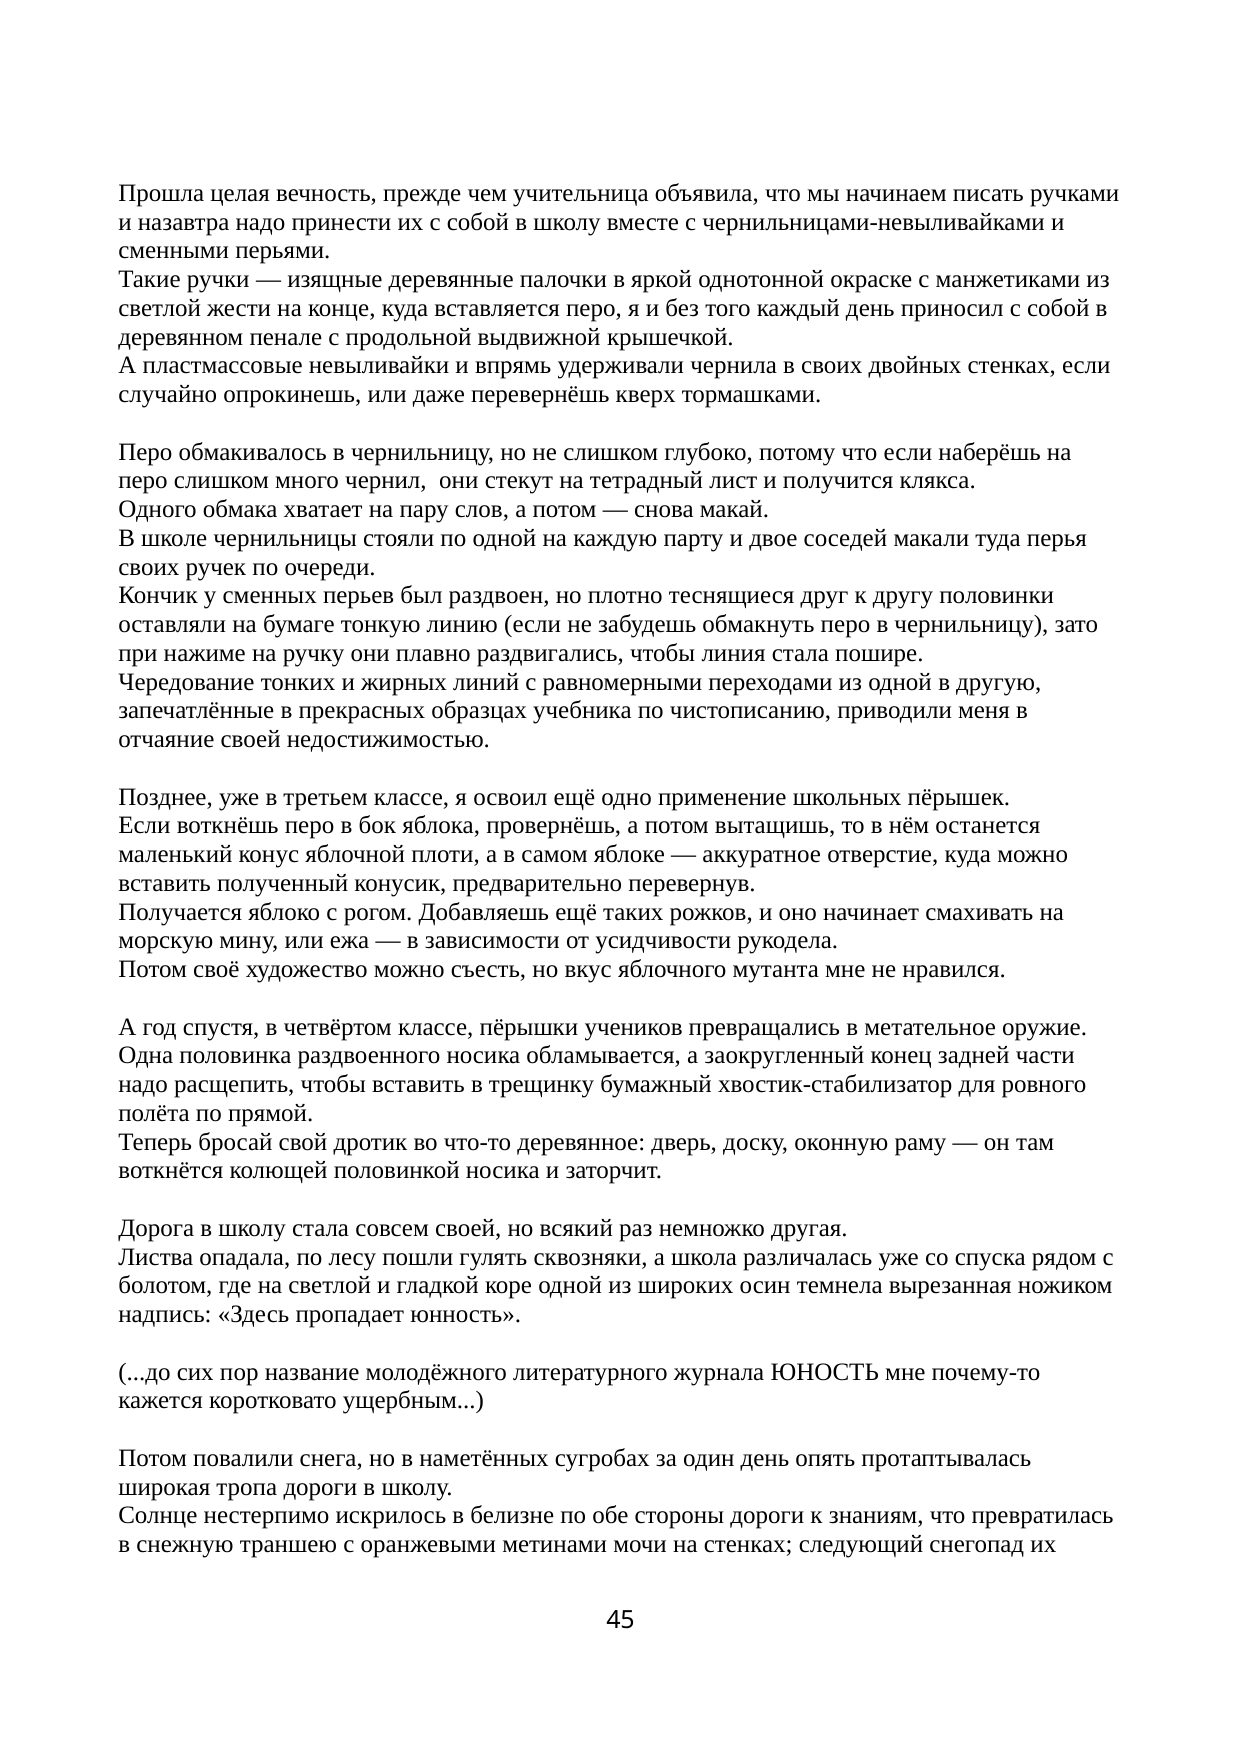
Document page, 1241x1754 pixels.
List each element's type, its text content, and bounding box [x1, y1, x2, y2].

text Потом своё художество можно съесть, но вкус яблочного мутанта мне не нравился. [118, 954, 1122, 983]
text Теперь бросай свой дротик во что-то деревянное: дверь, доску, оконную раму — он там воткнётся колющей половинкой носика и заторчит. [118, 1127, 1122, 1184]
text Одна половинка раздвоенного носика обламывается, а заокругленный конец задней части надо расщепить, чтобы вставить в трещинку бумажный хвостик-стабилизатор для ровного полёта по прямой. [118, 1041, 1122, 1127]
text Потом повалили снега, но в наметённых сугробах за один день опять протаптывалась широкая тропа дороги в школу. [118, 1443, 1122, 1501]
text А год спустя, в четвёртом классе, пёрышки учеников превращались в метательное оружие. [118, 1012, 1122, 1041]
text Позднее, уже в третьем классе, я освоил ещё одно применение школьных пёрышек. [118, 782, 1122, 811]
text (...до сих пор название молодёжного литературного журнала ЮНОСТЬ мне почему-то кажется коротковато ущербным...) [118, 1357, 1122, 1414]
text Одного обмака хватает на пару слов, а потом — снова макай. [118, 494, 1122, 523]
text Прошла целая вечность, прежде чем учительница объявила, что мы начинаем писать ручками и назавтра надо принести их с собой в школу вместе с чернильницами-невыливайками и сменными перьями. [118, 178, 1122, 264]
text Солнце нестерпимо искрилось в белизне по обе стороны дороги к знаниям, что превратилась в снежную траншею с оранжевыми метинами мочи на стенках; следующий снегопад их [118, 1501, 1122, 1558]
text Кончик у сменных перьев был раздвоен, но плотно теснящиеся друг к другу половинки оставляли на бумаге тонкую линию (если не забудешь обмакнуть перо в чернильницу), зато при нажиме на ручку они плавно раздвигались, чтобы линия стала пошире. [118, 581, 1122, 667]
text Перо обмакивалось в чернильницу, но не слишком глубоко, потому что если наберёшь на перо слишком много чернил, они стекут на тетрадный лист и получится клякса. [118, 437, 1122, 494]
text Если воткнёшь перо в бок яблока, провернёшь, а потом вытащишь, то в нём останется маленький конус яблочной плоти, а в самом яблоке — аккуратное отверстие, куда можно вставить полученный конусик, предварительно перевернув. [118, 811, 1122, 897]
text Листва опадала, по лесу пошли гулять сквозняки, а школа различалась уже со спуска рядом с болотом, где на светлой и гладкой коре одной из широких осин темнела вырезанная ножиком надпись: «Здесь пропадает юнность». [118, 1242, 1122, 1328]
text Получается яблоко с рогом. Добавляешь ещё таких рожков, и оно начинает смахивать на морскую мину, или ежа — в зависимости от усидчивости рукодела. [118, 897, 1122, 954]
text Дорога в школу стала совсем своей, но всякий раз немножко другая. [118, 1213, 1122, 1242]
text В школе чернильницы стояли по одной на каждую парту и двое соседей макали туда перья своих ручек по очереди. [118, 523, 1122, 581]
text А пластмассовые невыливайки и впрямь удерживали чернила в своих двойных стенках, если случайно опрокинешь, или даже перевернёшь кверх тормашками. [118, 351, 1122, 408]
text Чередование тонких и жирных линий с равномерными переходами из одной в другую, запечатлённые в прекрасных образцах учебника по чистописанию, приводили меня в отчаяние своей недостижимостью. [118, 667, 1122, 753]
text Такие ручки — изящные деревянные палочки в яркой однотонной окраске с манжетиками из светлой жести на конце, куда вставляется перо, я и без того каждый день приносил с собой в деревянном пенале с продольной выдвижной крышечкой. [118, 264, 1122, 351]
